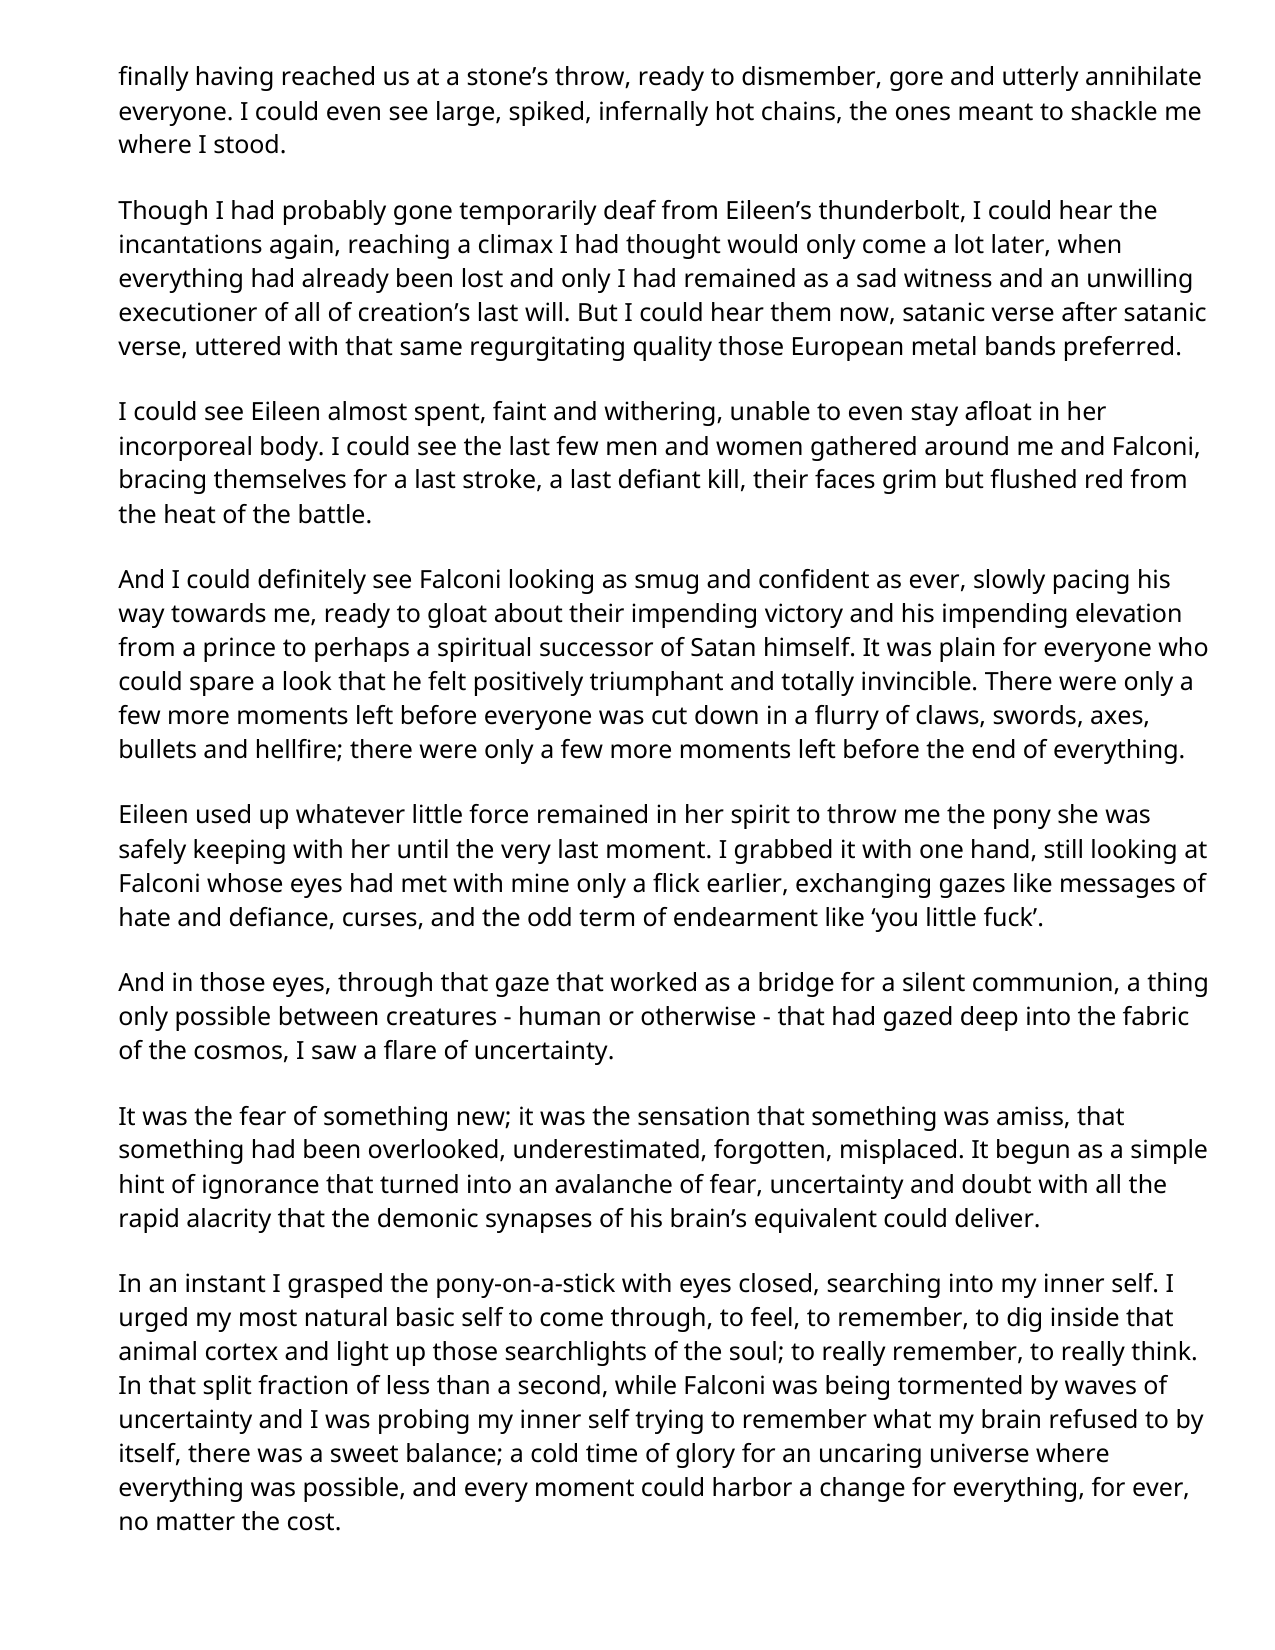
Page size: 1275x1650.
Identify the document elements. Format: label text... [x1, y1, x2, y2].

text I could see Eileen almost spent, faint and withering, unable to even stay afloat in her incorporeal body. I could see the last few men and women gathered around me and Falconi, bracing themselves for a last stroke, a last defiant kill, their faces grim but flushed red from the heat of the battle. [118, 394, 1216, 530]
text Eileen used up whatever little force remained in her spirit to throw me the pony she was safely keeping with her until the very last moment. I grabbed it with one hand, still looking at Falconi whose eyes had met with mine only a flick earlier, exchanging gazes like messages of hate and defiance, curses, and the odd term of endearment like ‘you little fuck’. [118, 797, 1216, 933]
text In an instant I grasped the pony-on-a-stick with eyes closed, searching into my inner self. I urged my most natural basic self to come through, to feel, to remember, to dig inside that animal cortex and light up those searchlights of the soul; to really remember, to really think. In that split fraction of less than a second, while Falconi was being tormented by waves of uncertainty and I was probing my inner self trying to remember what my brain refused to by itself, there was a sweet balance; a cold time of glory for an uncaring universe where everything was possible, and every moment could harbor a change for everything, for ever, no matter the cost. [118, 1266, 1216, 1538]
text finally having reached us at a stone’s throw, ready to dismember, gore and utterly annihilate everyone. I could even see large, spiked, infernally hot chains, the ones meant to shackle me where I stood. [118, 59, 1216, 161]
text And I could definitely see Falconi looking as smug and confident as ever, slowly pacing his way towards me, ready to gloat about their impending victory and his impending elevation from a prince to perhaps a spiritual successor of Satan himself. It was plain for everyone who could spare a look that he felt positively triumphant and totally invincible. There were only a few more moments left before everyone was cut down in a flurry of claws, swords, axes, bullets and hellfire; there were only a few more moments left before the end of everything. [118, 562, 1216, 766]
text It was the fear of something new; it was the sensation that something was amiss, that something had been overlooked, underestimated, forgotten, misplaced. It begun as a simple hint of ignorance that turned into an avalanche of fear, uncertainty and doubt with all the rapid alacrity that the demonic synapses of his brain’s equivalent could deliver. [118, 1098, 1216, 1234]
text Though I had probably gone temporarily deaf from Eileen’s thunderbolt, I could hear the incantations again, reaching a climax I had thought would only come a lot later, when everything had already been lost and only I had remained as a sad witness and an unwilling executioner of all of creation’s last will. But I could hear them now, satanic verse after satanic verse, uttered with that same regurgitating quality those European metal bands preferred. [118, 192, 1216, 363]
text And in those eyes, through that gaze that worked as a bridge for a silent communion, a thing only possible between creatures - human or otherwise - that had gazed deep into the fabric of the cosmos, I saw a flare of uncertainty. [118, 965, 1216, 1067]
